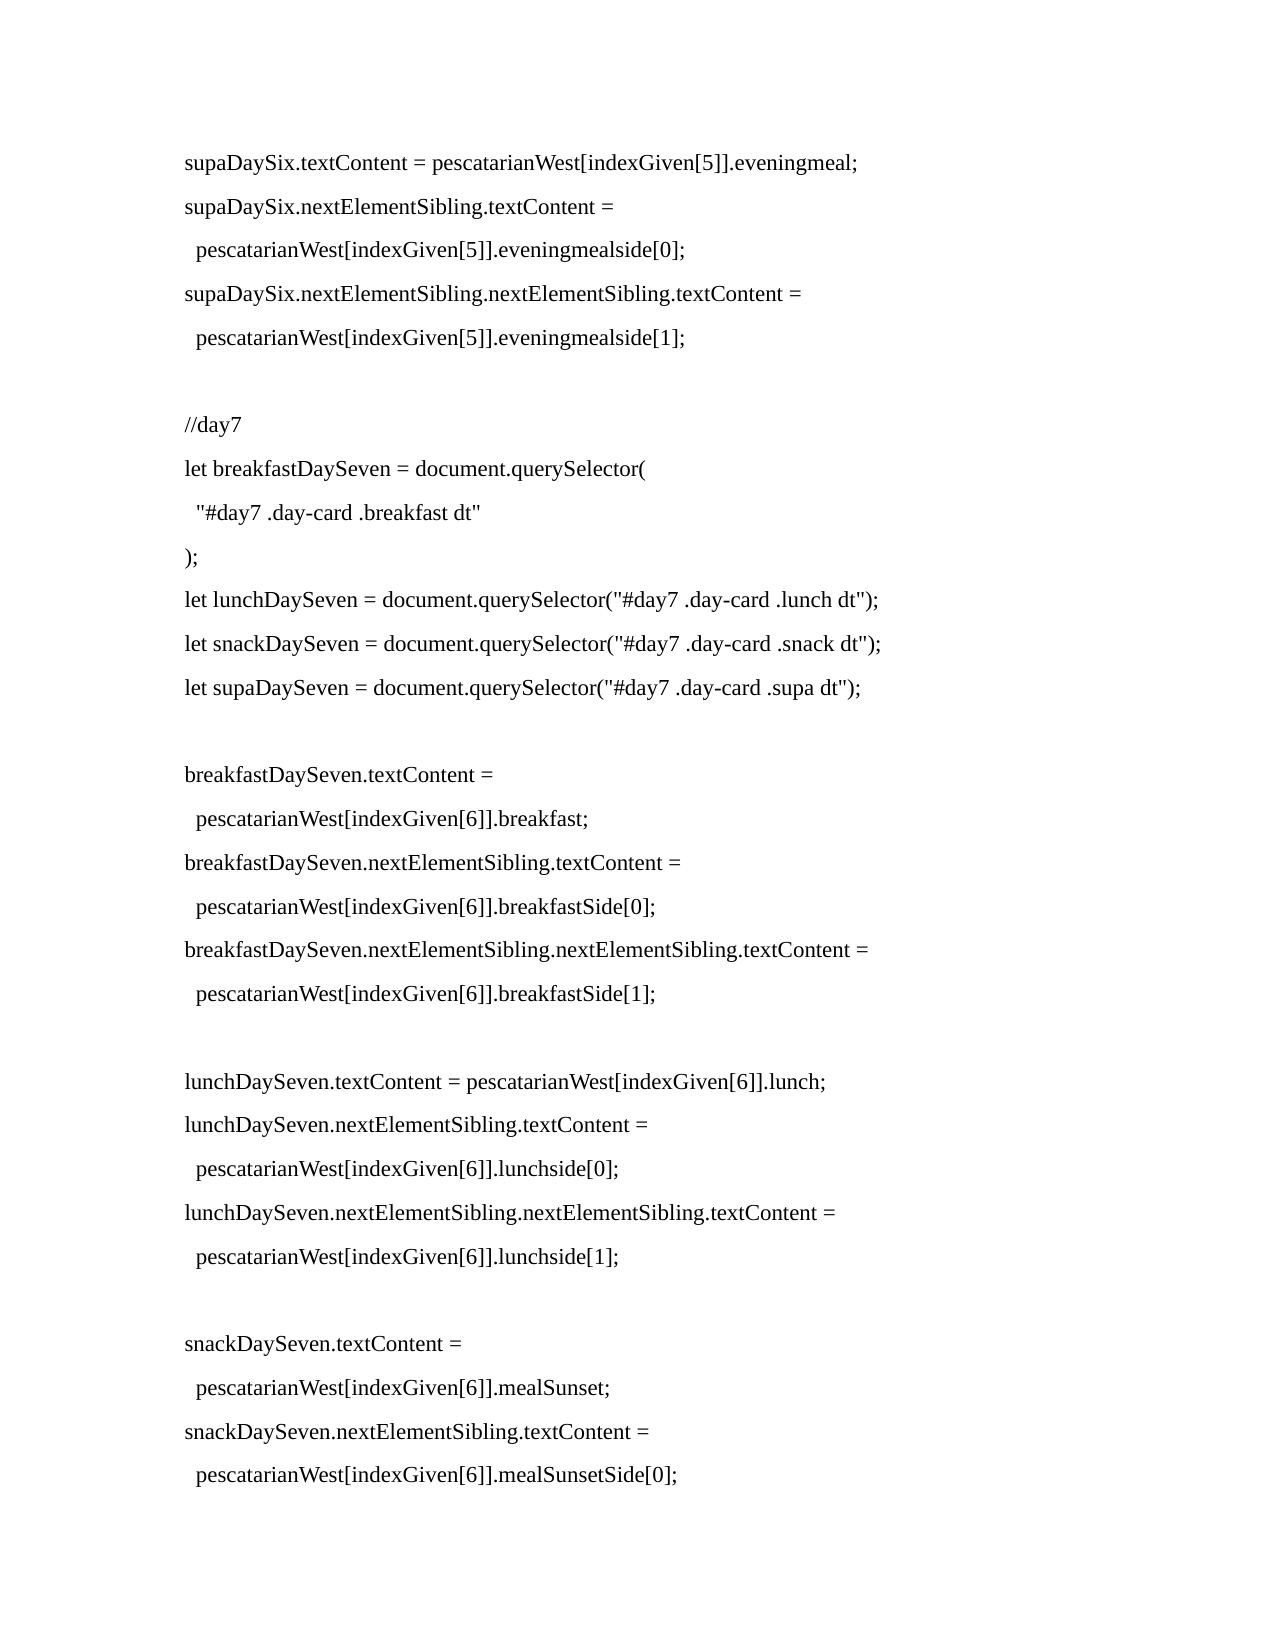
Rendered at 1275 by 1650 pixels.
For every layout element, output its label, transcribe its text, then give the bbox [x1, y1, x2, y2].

text lunchDaySeven.nextElementSibling.textContent = [150, 1112, 1125, 1138]
text lunchDaySeven.nextElementSibling.nextElementSibling.textContent = [150, 1200, 1125, 1225]
text pescatarianWest[indexGiven[6]].lunchside[1]; [150, 1244, 1125, 1269]
text breakfastDaySeven.textContent = [150, 762, 1125, 788]
text breakfastDaySeven.nextElementSibling.nextElementSibling.textContent = [150, 937, 1125, 963]
text breakfastDaySeven.nextElementSibling.textContent = [150, 850, 1125, 875]
text pescatarianWest[indexGiven[6]].lunchside[0]; [150, 1156, 1125, 1182]
text pescatarianWest[indexGiven[6]].breakfast; [150, 806, 1125, 832]
text ); [150, 544, 1125, 569]
text //day7 [150, 412, 1125, 438]
text "#day7 .day-card .breakfast dt" [150, 500, 1125, 525]
text pescatarianWest[indexGiven[5]].eveningmealside[0]; [150, 237, 1125, 263]
text pescatarianWest[indexGiven[6]].breakfastSide[1]; [150, 981, 1125, 1007]
text snackDaySeven.nextElementSibling.textContent = [150, 1419, 1125, 1444]
text supaDaySix.nextElementSibling.textContent = [150, 194, 1125, 219]
text let lunchDaySeven = document.querySelector("#day7 .day-card .lunch dt"); [150, 587, 1125, 613]
text lunchDaySeven.textContent = pescatarianWest[indexGiven[6]].lunch; [150, 1069, 1125, 1094]
text let breakfastDaySeven = document.querySelector( [150, 456, 1125, 482]
text pescatarianWest[indexGiven[5]].eveningmealside[1]; [150, 325, 1125, 350]
text pescatarianWest[indexGiven[6]].mealSunset; [150, 1375, 1125, 1400]
text pescatarianWest[indexGiven[6]].mealSunsetSide[0]; [150, 1462, 1125, 1488]
text supaDaySix.textContent = pescatarianWest[indexGiven[5]].eveningmeal; [150, 150, 1125, 175]
text let supaDaySeven = document.querySelector("#day7 .day-card .supa dt"); [150, 675, 1125, 700]
text pescatarianWest[indexGiven[6]].breakfastSide[0]; [150, 894, 1125, 919]
text let snackDaySeven = document.querySelector("#day7 .day-card .snack dt"); [150, 631, 1125, 657]
text snackDaySeven.textContent = [150, 1331, 1125, 1357]
text supaDaySix.nextElementSibling.nextElementSibling.textContent = [150, 281, 1125, 307]
